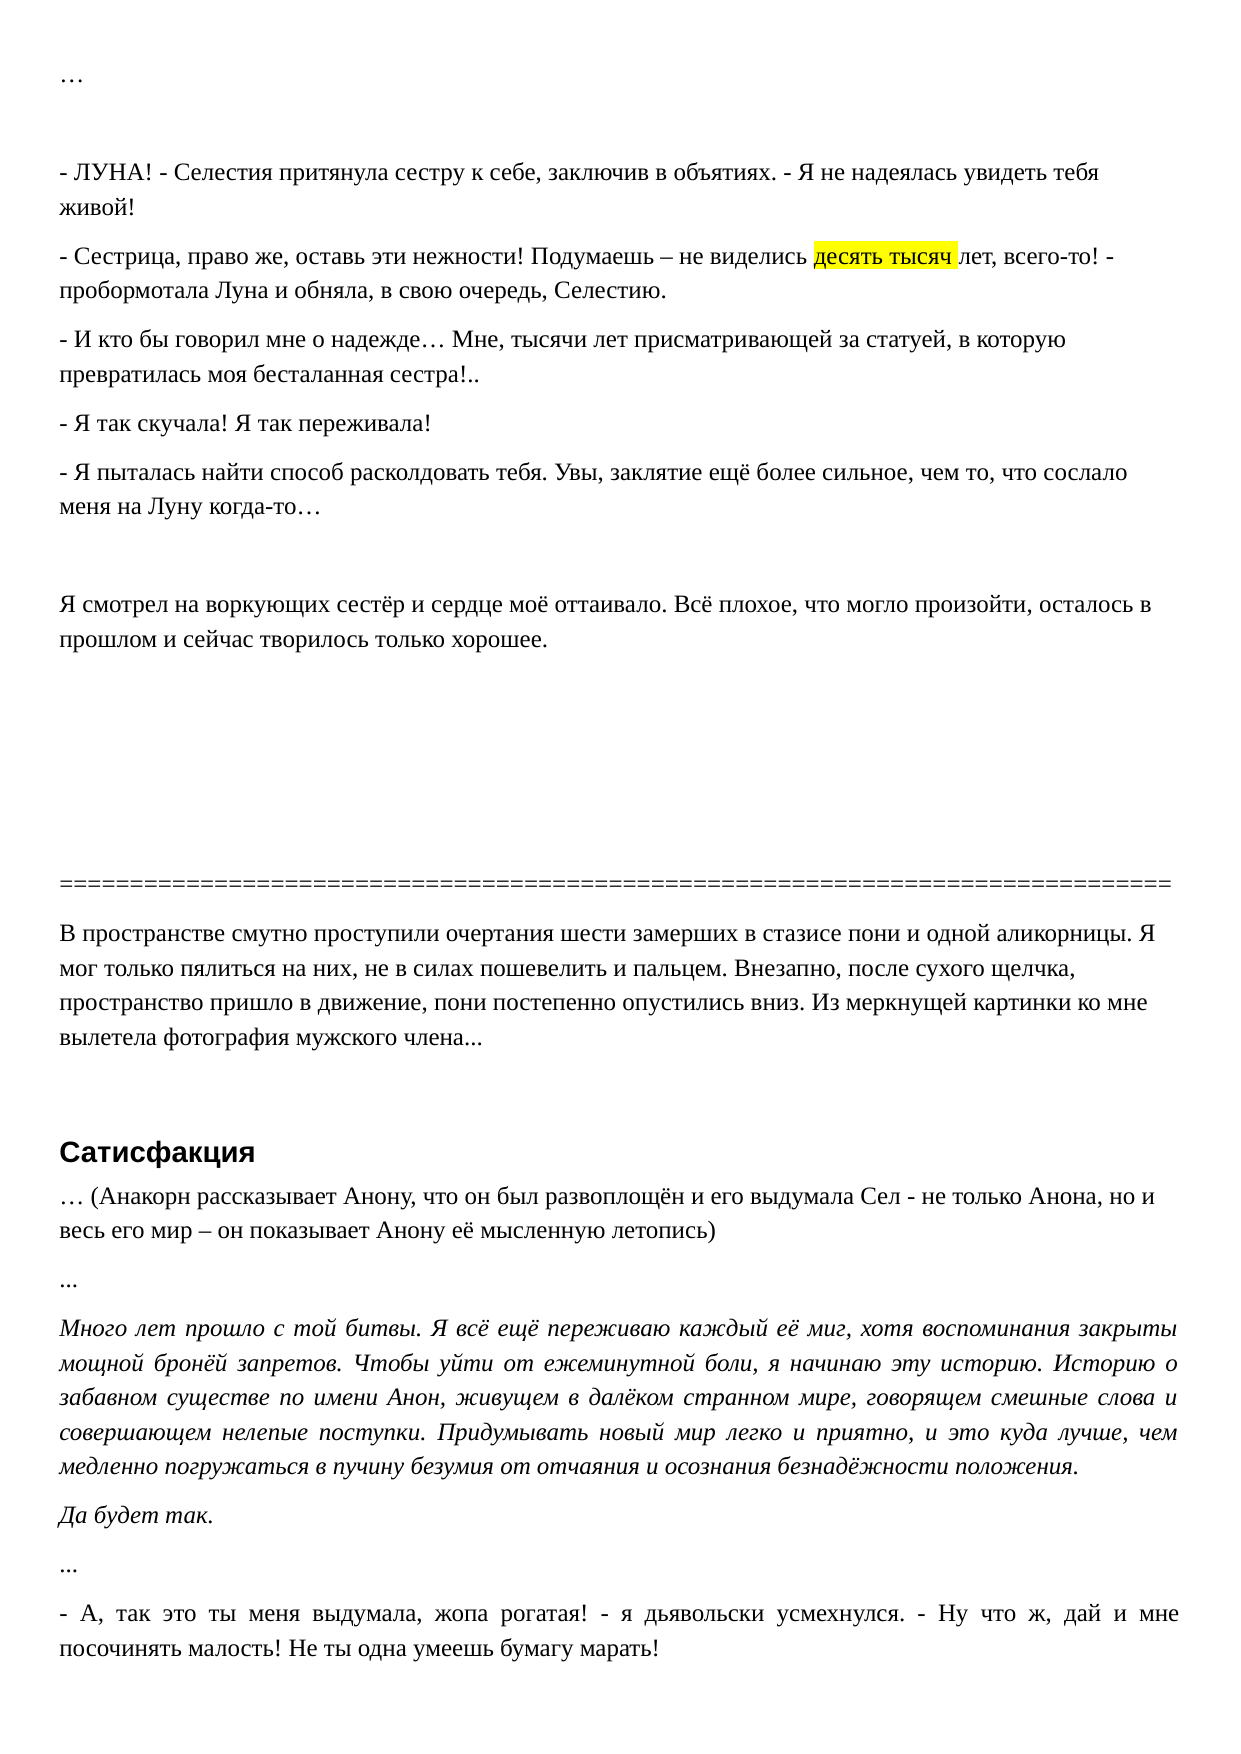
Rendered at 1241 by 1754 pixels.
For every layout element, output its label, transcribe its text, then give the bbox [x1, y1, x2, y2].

text - Сестрица, право же, оставь эти нежности! Подумаешь – не виделись десять тысяч лет, всего-то! - пробормотала Луна и обняла, в свою очередь, Селестию. [59, 241, 1181, 304]
text - Я так скучала! Я так переживала! [59, 408, 1181, 437]
text - Я пыталась найти способ расколдовать тебя. Увы, заклятие ещё более сильное, чем то, что сослало меня на Луну когда-то… [59, 457, 1181, 520]
text Много лет прошло с той битвы. Я всё ещё переживаю каждый её миг, хотя воспоминания закрыты мощной бронёй запретов. Чтобы уйти от ежеминутной боли, я начинаю эту историю. Историю о забавном существе по имени Анон, живущем в далёком странном мире, говорящем смешные слова и совершающем нелепые поступки. Придумывать новый мир легко и приятно, и это куда лучше, чем медленно погружаться в пучину безумия от отчаяния и осознания безнадёжности положения. [59, 1313, 1181, 1480]
text Я смотрел на воркующих сестёр и сердце моё оттаивало. Всё плохое, что могло произойти, осталось в прошлом и сейчас творилось только хорошее. [59, 589, 1181, 653]
text - И кто бы говорил мне о надежде… Мне, тысячи лет присматривающей за статуей, в которую превратилась моя бесталанная сестра!.. [59, 324, 1181, 387]
text В пространстве смутно проступили очертания шести замерших в стазисе пони и одной аликорницы. Я мог только пялиться на них, не в силах пошевелить и пальцем. Внезапно, после сухого щелчка, пространство пришло в движение, пони постепенно опустились вниз. Из меркнущей картинки ко мне вылетела фотография мужского члена... [59, 918, 1181, 1051]
text Да будет так. [59, 1500, 1181, 1529]
text ... [59, 1549, 1181, 1578]
text ... [59, 1264, 1181, 1293]
text - А, так это ты меня выдумала, жопа рогатая! - я дьявольски усмехнулся. - Ну что ж, дай и мне посочинять малость! Не ты одна умеешь бумагу марать! [59, 1598, 1181, 1662]
text =============================================================================== [59, 869, 1181, 898]
text … [59, 59, 1181, 88]
text … (Анакорн рассказывает Анону, что он был развоплощён и его выдумала Сел - не только Анона, но и весь его мир – он показывает Анону её мысленную летопись) [59, 1181, 1181, 1244]
subtitle Сатисфакция [59, 1134, 1181, 1168]
text - ЛУНА! - Селестия притянула сестру к себе, заключив в объятиях. - Я не надеялась увидеть тебя живой! [59, 157, 1181, 220]
